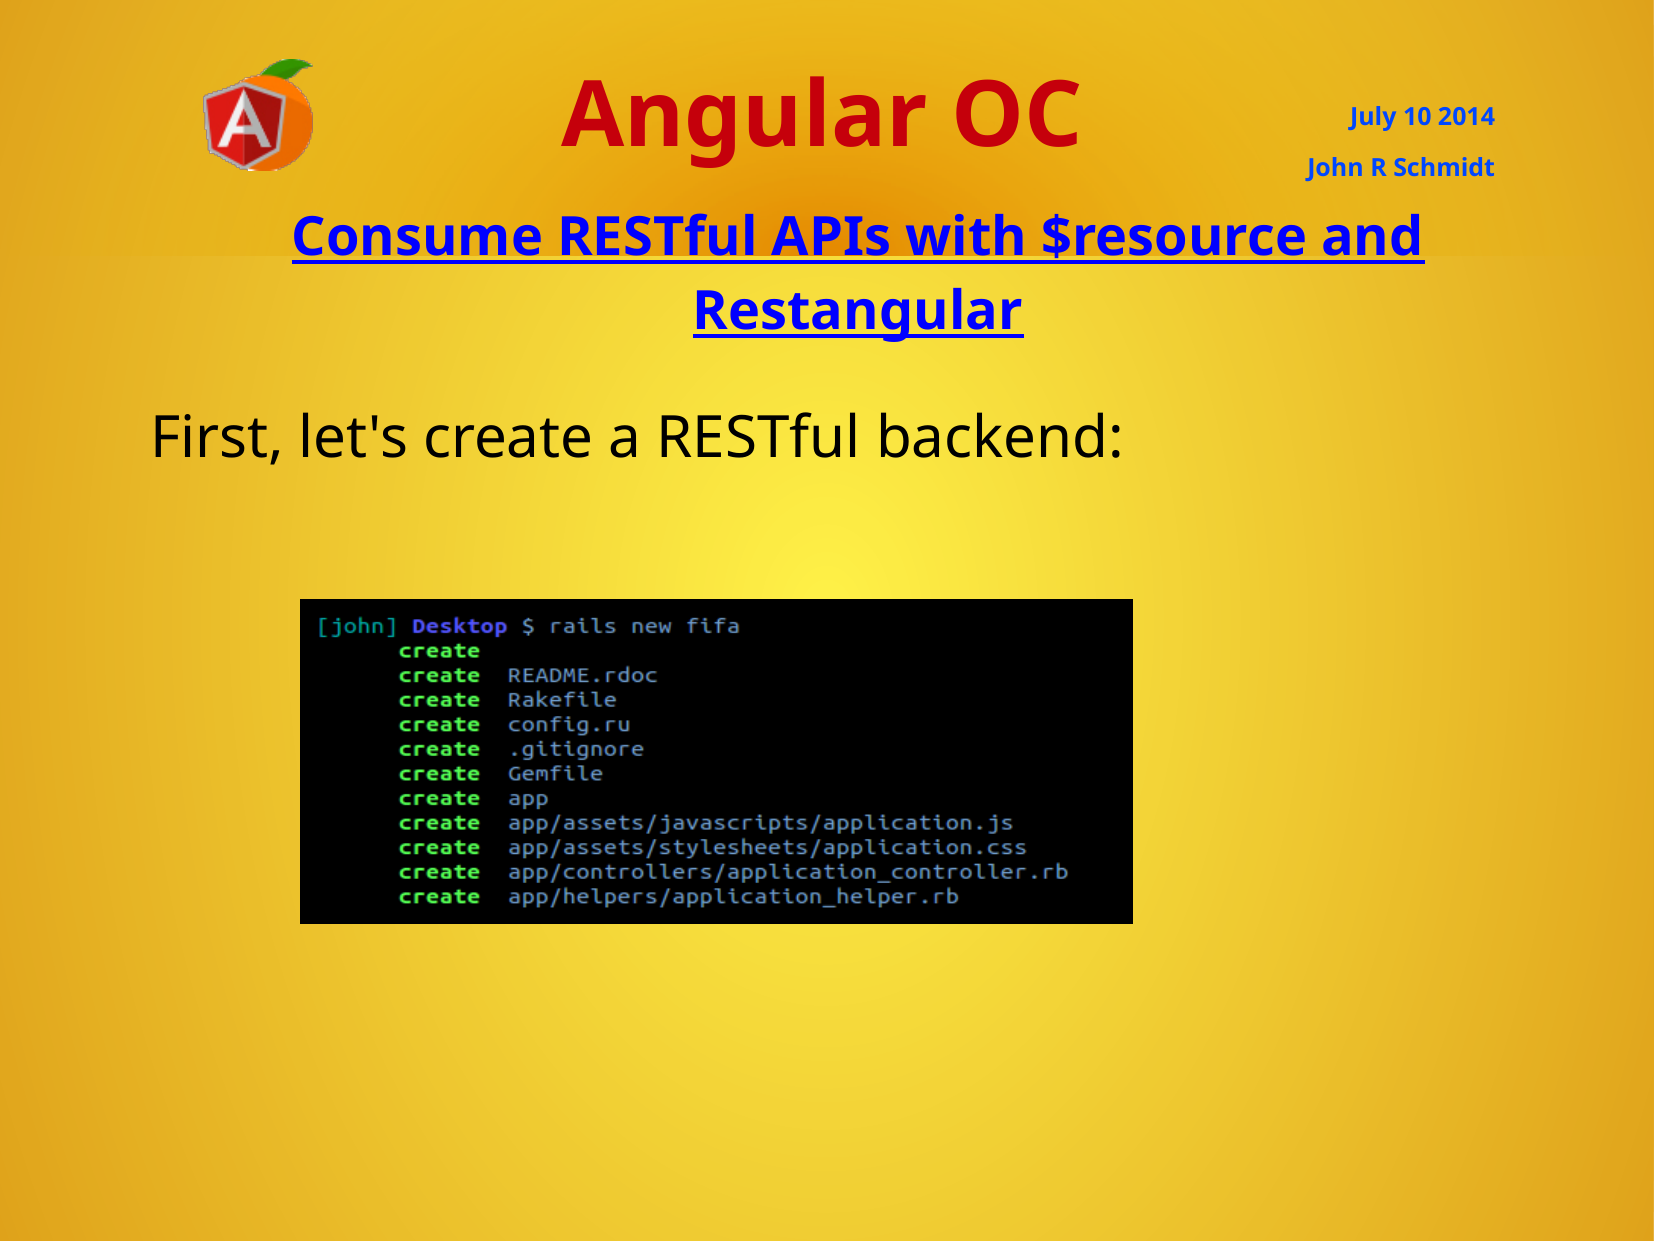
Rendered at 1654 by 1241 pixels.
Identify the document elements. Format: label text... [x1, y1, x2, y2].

picture [202, 59, 316, 171]
title Angular OC [560, 57, 1086, 165]
text_box Consume RESTful APIs with $resource and Restangular [150, 240, 1567, 304]
picture [300, 599, 1133, 924]
text_box July 10 2014 John R Schmidt [1260, 74, 1510, 196]
subtitle First, let's create a RESTful backend: [150, 374, 1579, 496]
